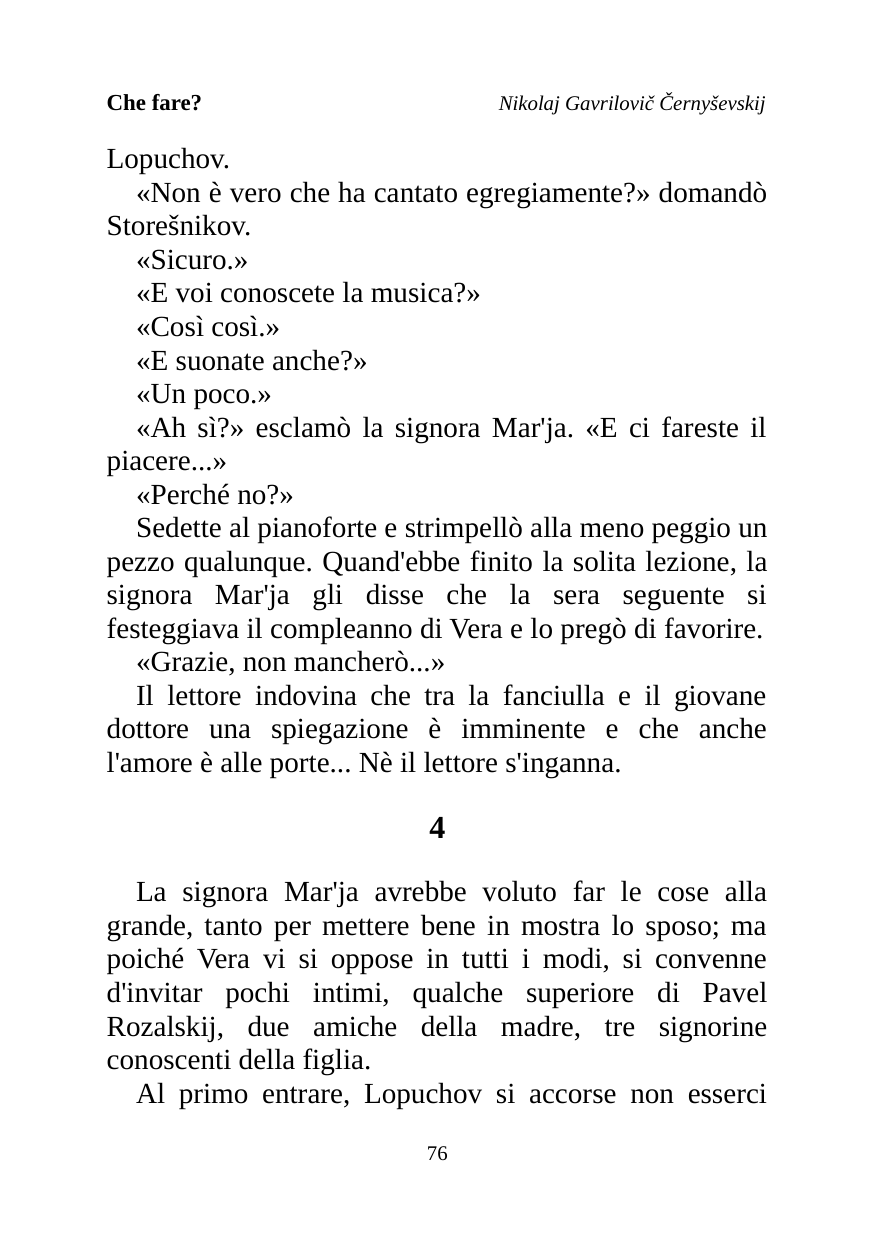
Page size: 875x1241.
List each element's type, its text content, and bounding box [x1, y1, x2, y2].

text «Perché no?» [106, 477, 768, 510]
subtitle 4 [106, 808, 768, 845]
text «E voi conoscete la musica?» [106, 276, 768, 309]
text «Sicuro.» [106, 242, 768, 276]
text La signora Mar'ja avrebbe voluto far le cose alla grande, tanto per mettere bene in mostra lo sposo; ma poiché Vera vi si oppose in tutti i modi, si convenne d'invitar pochi intimi, qualche superiore di Pavel Rozalskij, due amiche della madre, tre signorine conoscenti della figlia. [106, 874, 768, 1076]
text «Un poco.» [106, 376, 768, 410]
text «Grazie, non mancherò...» [106, 644, 768, 678]
text «Così così.» [106, 309, 768, 343]
text Sedette al pianoforte e strimpellò alla meno peggio un pezzo qualunque. Quand'ebbe finito la solita lezione, la signora Mar'ja gli disse che la sera seguente si festeggiava il compleanno di Vera e lo pregò di favorire. [106, 510, 768, 644]
text «Ah sì?» esclamò la signora Mar'ja. «E ci fareste il piacere...» [106, 410, 768, 477]
text Il lettore indovina che tra la fanciulla e il giovane dottore una spiegazione è imminente e che anche l'amore è alle porte... Nè il lettore s'inganna. [106, 678, 768, 779]
text Lopuchov. [106, 141, 768, 175]
text Al primo entrare, Lopuchov si accorse non esserci [106, 1076, 768, 1109]
text «Non è vero che ha cantato egregiamente?» domandò Storešnikov. [106, 175, 768, 242]
text «E suonate anche?» [106, 343, 768, 376]
